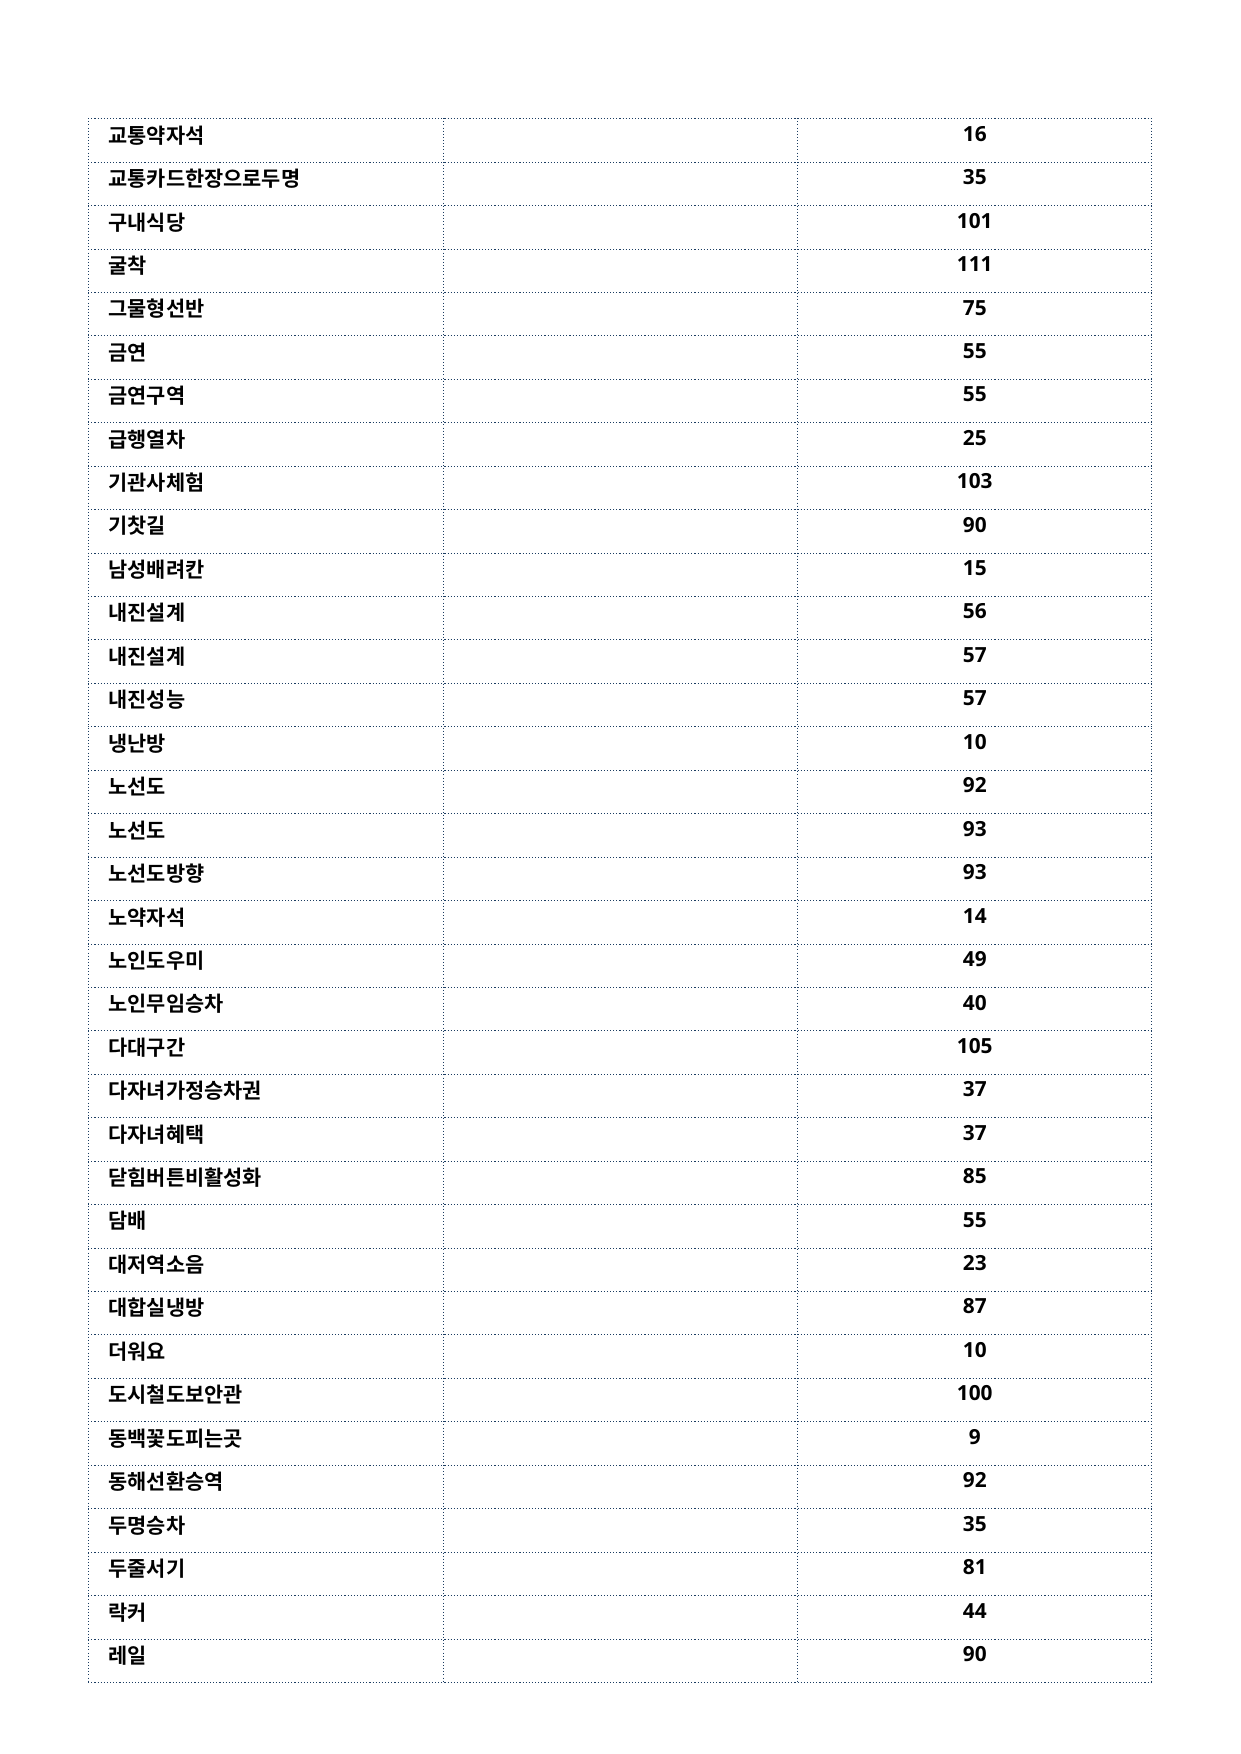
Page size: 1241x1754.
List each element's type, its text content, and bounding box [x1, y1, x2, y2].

table_cell [443, 987, 797, 1030]
table_cell 81 [797, 1552, 1152, 1595]
table_cell 57 [797, 639, 1152, 683]
table_cell 16 [797, 118, 1152, 162]
table_cell 93 [797, 857, 1152, 900]
table_cell 56 [797, 596, 1152, 639]
table_cell 다자녀혜택 [89, 1117, 443, 1161]
table_cell 90 [797, 509, 1152, 552]
table_cell 49 [797, 944, 1152, 987]
table_cell 급행열차 [89, 422, 443, 466]
table_cell 92 [797, 1465, 1152, 1508]
table_cell 냉난방 [89, 726, 443, 770]
table_cell [443, 1248, 797, 1291]
table_cell [443, 335, 797, 379]
table_cell 대합실냉방 [89, 1291, 443, 1334]
table_cell [443, 292, 797, 335]
table_cell 57 [797, 683, 1152, 726]
table_cell 100 [797, 1378, 1152, 1421]
table_cell [443, 118, 797, 162]
table_cell [443, 379, 797, 422]
table_cell [443, 857, 797, 900]
table_cell 남성배려칸 [89, 553, 443, 596]
table_cell [443, 1508, 797, 1552]
table_cell 레일 [89, 1639, 443, 1682]
table_cell 내진성능 [89, 683, 443, 726]
table_cell [443, 1595, 797, 1638]
table_cell 55 [797, 1204, 1152, 1247]
table_cell 93 [797, 813, 1152, 857]
table_cell 23 [797, 1248, 1152, 1291]
table_cell 교통카드한장으로두명 [89, 162, 443, 205]
table_cell [443, 1204, 797, 1247]
table_cell 44 [797, 1595, 1152, 1638]
table_cell 도시철도보안관 [89, 1378, 443, 1421]
table_cell [443, 1291, 797, 1334]
table_cell 35 [797, 1508, 1152, 1552]
table_cell [443, 1030, 797, 1074]
table_cell [443, 249, 797, 292]
table_cell 92 [797, 770, 1152, 813]
table_cell 111 [797, 249, 1152, 292]
table_cell 다자녀가정승차권 [89, 1074, 443, 1117]
table_cell [443, 1465, 797, 1508]
table_cell 87 [797, 1291, 1152, 1334]
table_cell 내진설계 [89, 596, 443, 639]
table_cell 대저역소음 [89, 1248, 443, 1291]
table_cell 노인도우미 [89, 944, 443, 987]
table_cell 55 [797, 379, 1152, 422]
table_cell 40 [797, 987, 1152, 1030]
table_cell 9 [797, 1421, 1152, 1465]
table_cell 기관사체험 [89, 466, 443, 509]
table_cell [443, 1552, 797, 1595]
table_cell [443, 639, 797, 683]
table_cell 55 [797, 335, 1152, 379]
table_cell [443, 1074, 797, 1117]
table_cell [443, 944, 797, 987]
table_cell [443, 466, 797, 509]
table_cell 금연구역 [89, 379, 443, 422]
table_cell [443, 683, 797, 726]
table_cell 노선도 [89, 770, 443, 813]
table_cell 75 [797, 292, 1152, 335]
table_cell 14 [797, 900, 1152, 943]
table_cell 15 [797, 553, 1152, 596]
table_cell 90 [797, 1639, 1152, 1682]
table_cell [443, 422, 797, 466]
table_cell 노인무임승차 [89, 987, 443, 1030]
table_cell 다대구간 [89, 1030, 443, 1074]
table_cell 굴착 [89, 249, 443, 292]
table_cell 37 [797, 1117, 1152, 1161]
table_cell 노약자석 [89, 900, 443, 943]
table_cell [443, 813, 797, 857]
table_cell 동백꽃도피는곳 [89, 1421, 443, 1465]
table_cell 25 [797, 422, 1152, 466]
table_cell [443, 162, 797, 205]
table_cell 10 [797, 1334, 1152, 1378]
table_cell 85 [797, 1161, 1152, 1204]
table_cell [443, 1639, 797, 1682]
table_cell 10 [797, 726, 1152, 770]
table_cell 두줄서기 [89, 1552, 443, 1595]
table_cell 두명승차 [89, 1508, 443, 1552]
table_cell [443, 900, 797, 943]
table_cell 35 [797, 162, 1152, 205]
table_cell [443, 205, 797, 248]
table_cell [443, 1378, 797, 1421]
table_cell 닫힘버튼비활성화 [89, 1161, 443, 1204]
table_cell [443, 1117, 797, 1161]
table_cell 노선도방향 [89, 857, 443, 900]
table_cell [443, 1334, 797, 1378]
table_cell [443, 553, 797, 596]
table_cell 그물형선반 [89, 292, 443, 335]
table_cell 37 [797, 1074, 1152, 1117]
table_cell 내진설계 [89, 639, 443, 683]
table_cell 101 [797, 205, 1152, 248]
table_cell 더워요 [89, 1334, 443, 1378]
table_cell [443, 1161, 797, 1204]
table_cell 담배 [89, 1204, 443, 1247]
table_cell [443, 726, 797, 770]
table_cell 구내식당 [89, 205, 443, 248]
table_cell 105 [797, 1030, 1152, 1074]
table_cell 노선도 [89, 813, 443, 857]
table_cell 락커 [89, 1595, 443, 1638]
table_cell [443, 770, 797, 813]
table_cell [443, 1421, 797, 1465]
table_cell 기찻길 [89, 509, 443, 552]
table_cell 동해선환승역 [89, 1465, 443, 1508]
table_cell [443, 596, 797, 639]
table_cell 금연 [89, 335, 443, 379]
table_cell 교통약자석 [89, 118, 443, 162]
table_cell 103 [797, 466, 1152, 509]
table_cell [443, 509, 797, 552]
